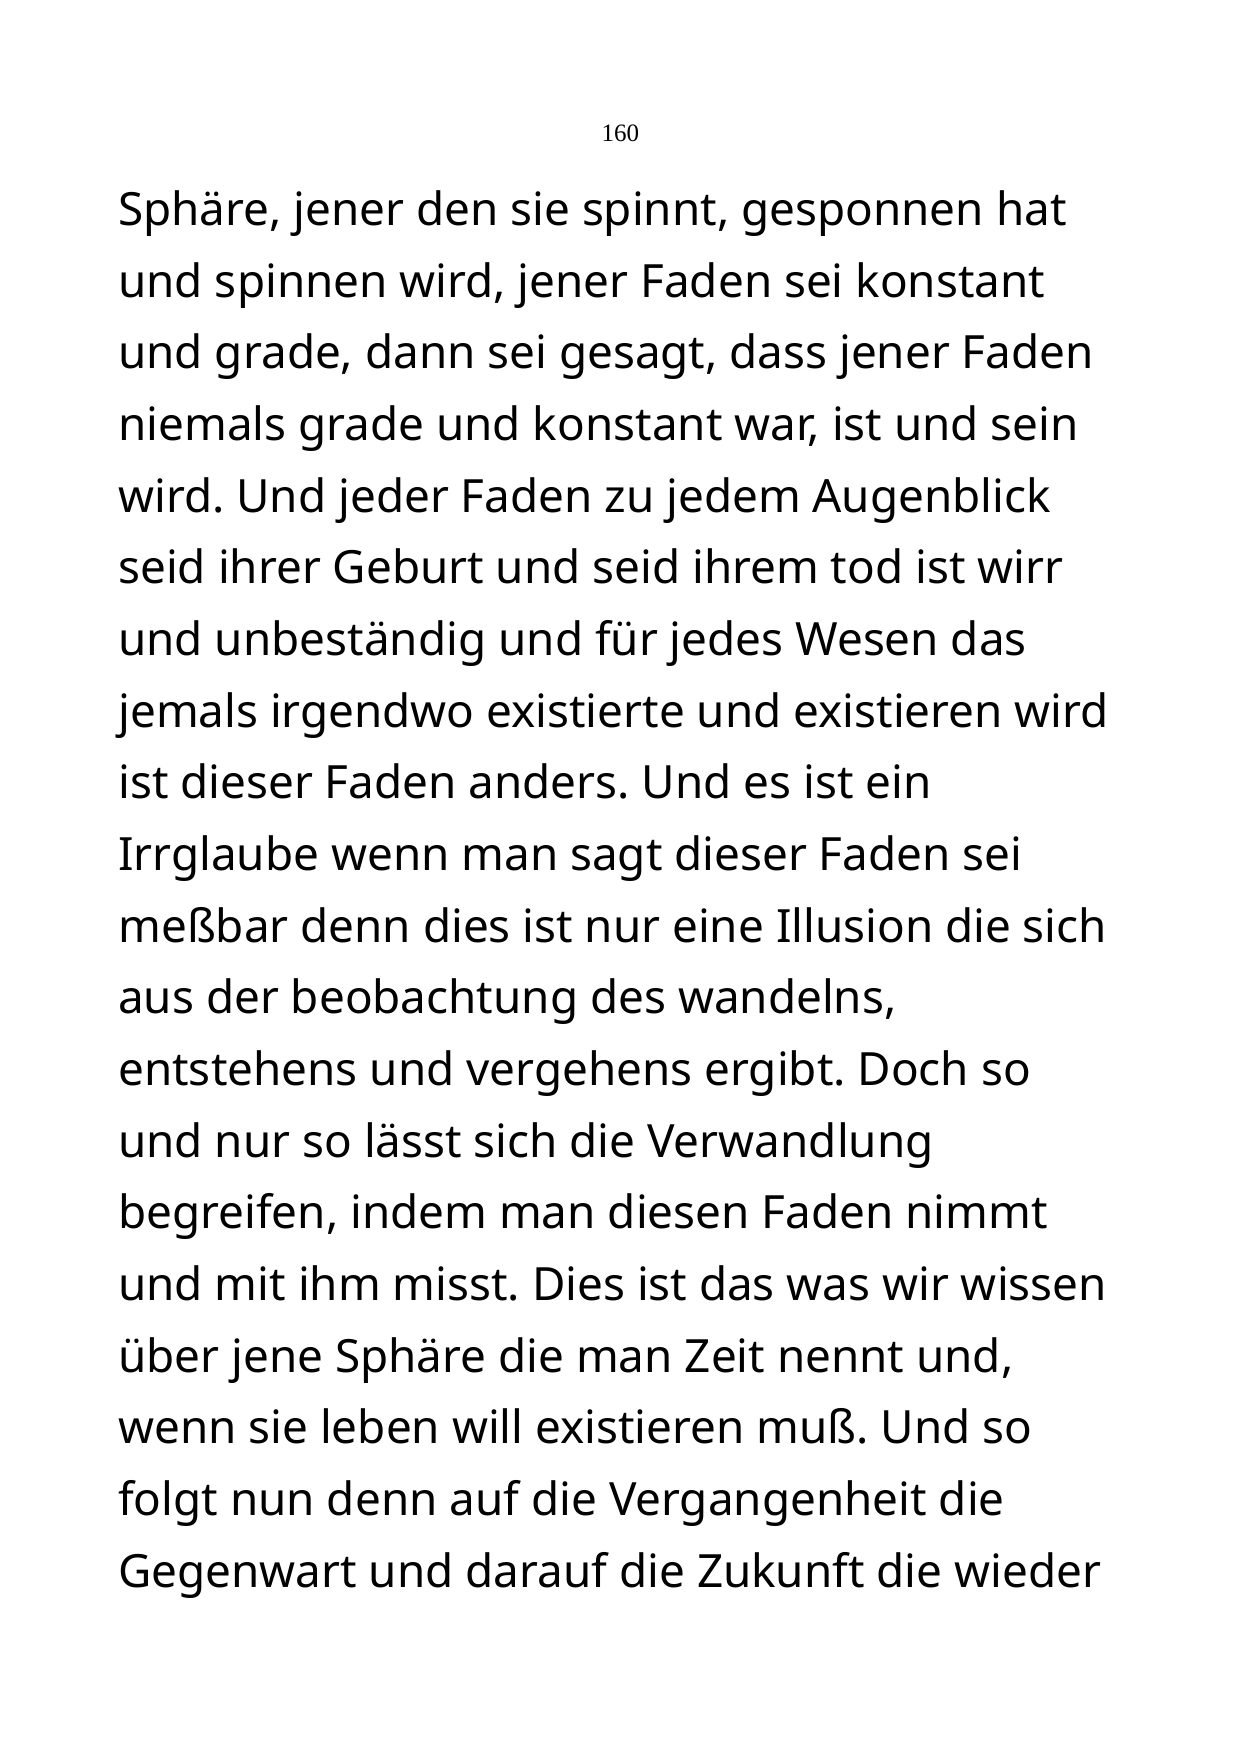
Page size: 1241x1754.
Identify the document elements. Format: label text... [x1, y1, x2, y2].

text Sphäre, jener den sie spinnt, gesponnen hat und spinnen wird, jener Faden sei konstant und grade, dann sei gesagt, dass jener Faden niemals grade und konstant war, ist und sein wird. Und jeder Faden zu jedem Augenblick seid ihrer Geburt und seid ihrem tod ist wirr und unbeständig und für jedes Wesen das jemals irgendwo existierte und existieren wird ist dieser Faden anders. Und es ist ein Irrglaube wenn man sagt dieser Faden sei meßbar denn dies ist nur eine Illusion die sich aus der beobachtung des wandelns, entstehens und vergehens ergibt. Doch so und nur so lässt sich die Verwandlung begreifen, indem man diesen Faden nimmt und mit ihm misst. Dies ist das was wir wissen über jene Sphäre die man Zeit nennt und, wenn sie leben will existieren muß. Und so folgt nun denn auf die Vergangenheit die Gegenwart und darauf die Zukunft die wieder [118, 176, 1122, 1600]
